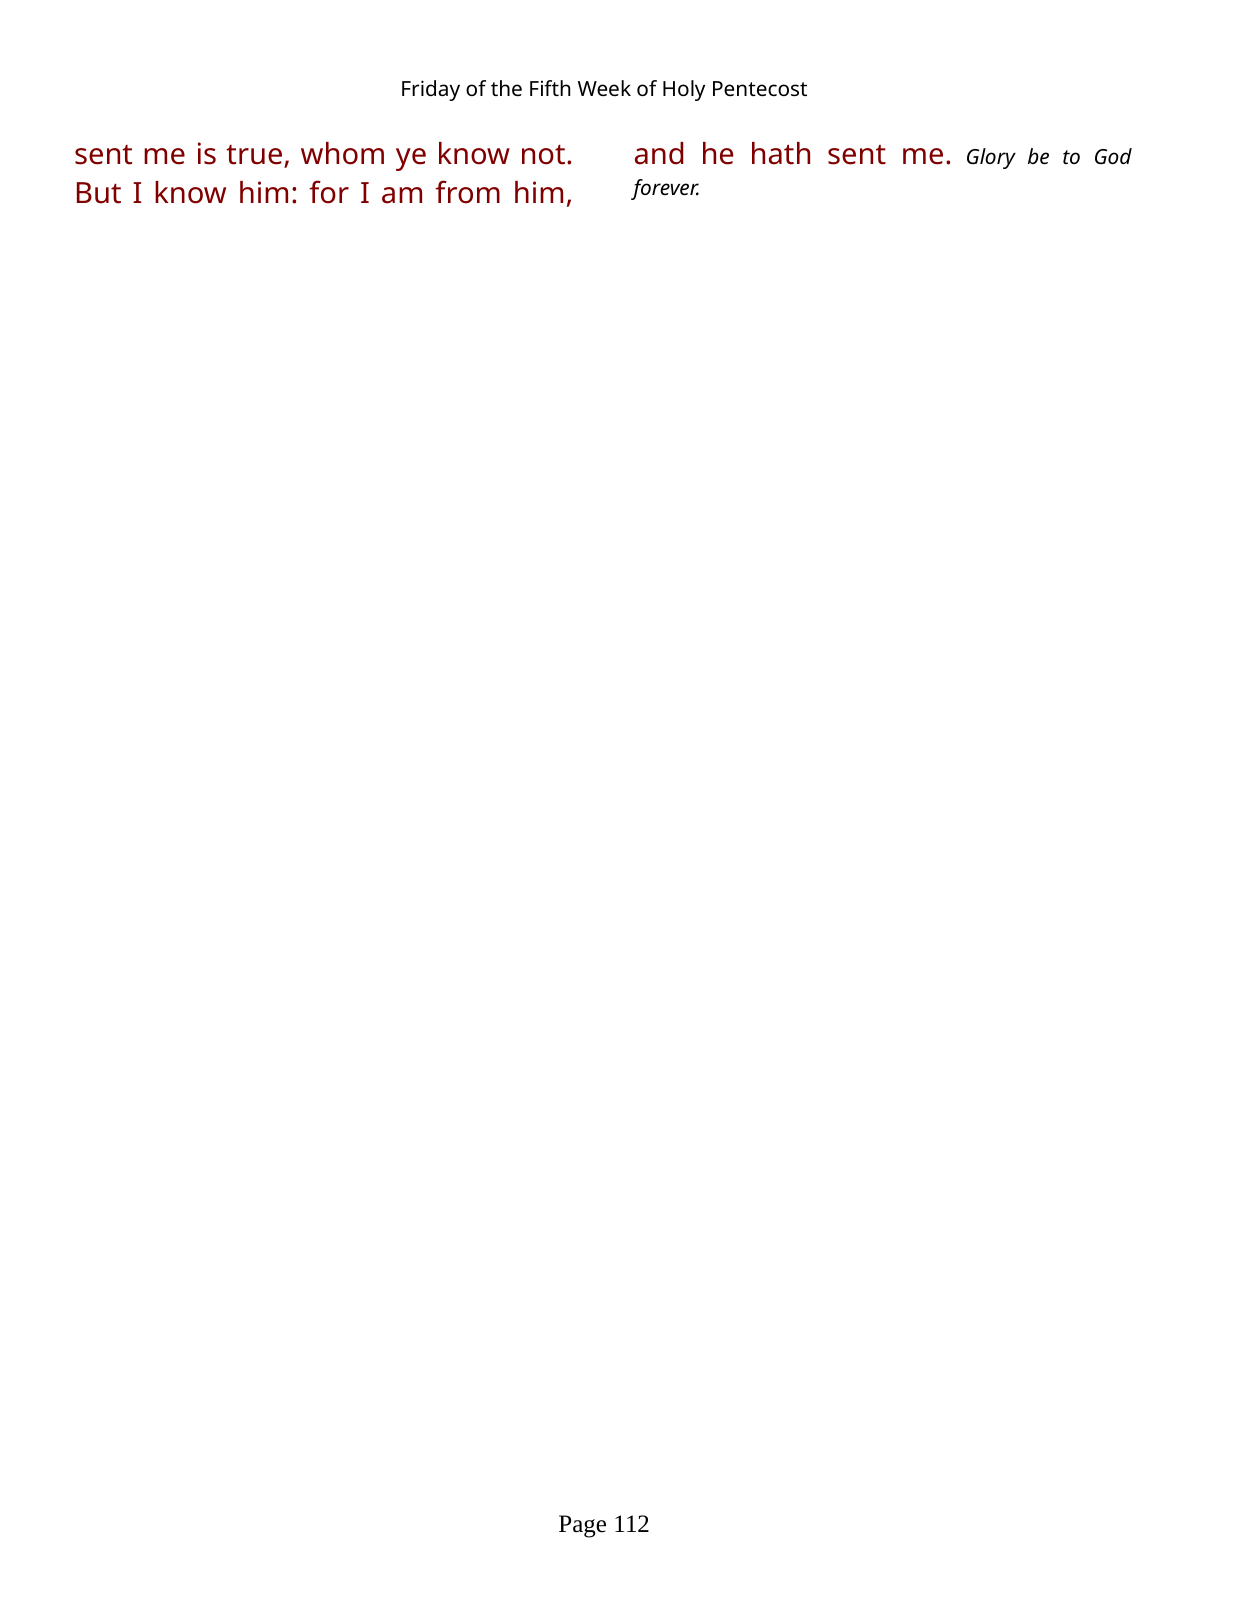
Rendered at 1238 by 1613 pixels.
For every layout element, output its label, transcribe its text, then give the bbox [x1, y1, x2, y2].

text sent me is true, whom ye know not. But I know him: for I am from him, [74, 133, 574, 212]
text Friday of the Fifth Week of Holy Pentecost [72, 74, 1135, 102]
text and he hath sent me. Glory be to God forever. [633, 133, 1134, 201]
